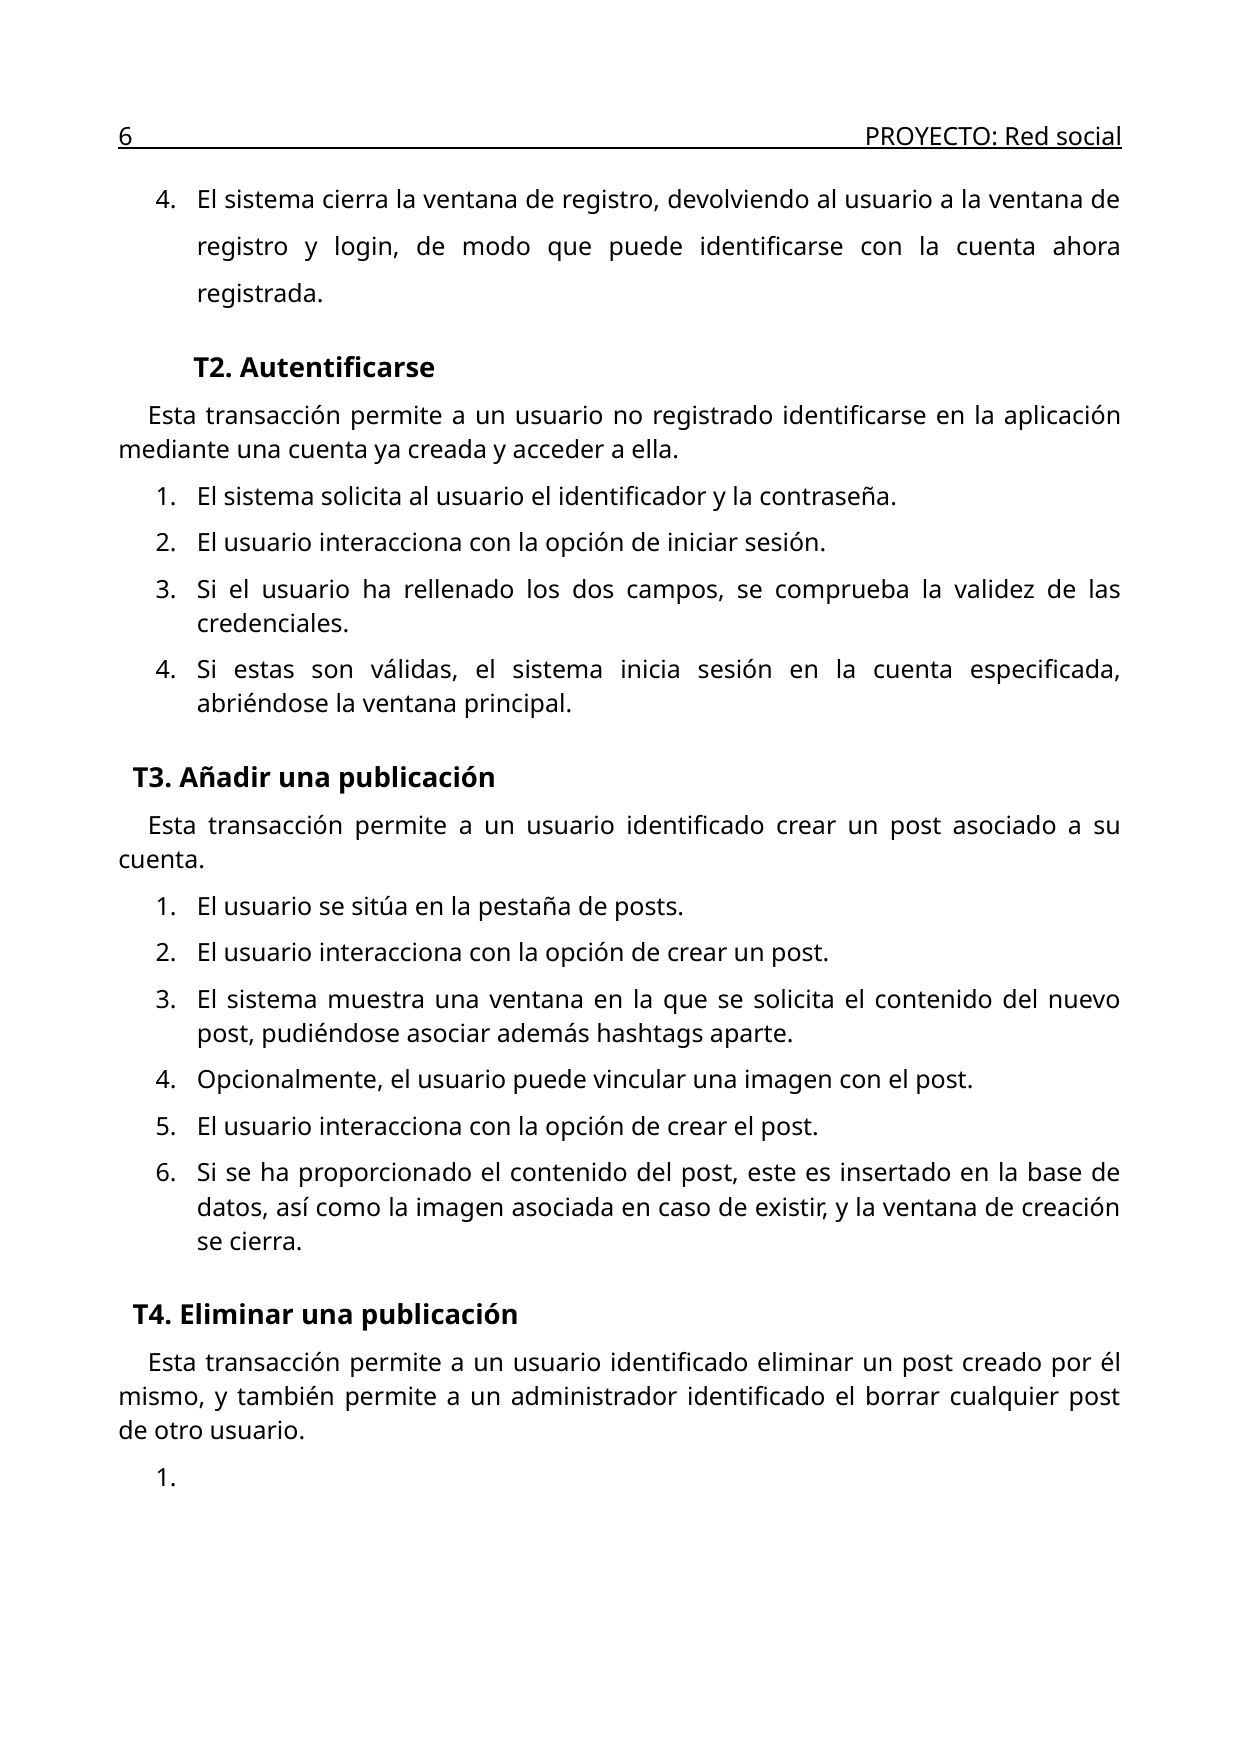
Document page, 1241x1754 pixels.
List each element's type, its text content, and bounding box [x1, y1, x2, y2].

list El usuario se sitúa en la pestaña de posts. [155, 888, 1122, 922]
subtitle T4. Eliminar una publicación [118, 1295, 1122, 1332]
list El usuario interacciona con la opción de crear un post. [155, 935, 1122, 969]
list El sistema cierra la ventana de registro, devolviendo al usuario a la ventana de registro y login, de modo que puede identificarse con la cuenta ahora registrada. [155, 182, 1122, 310]
subtitle T3. Añadir una publicación [118, 758, 1122, 795]
text Esta transacción permite a un usuario identificado eliminar un post creado por él mismo, y también permite a un administrador identificado el borrar cualquier post de otro usuario. [118, 1345, 1122, 1447]
list El sistema solicita al usuario el identificador y la contraseña. [155, 478, 1122, 512]
list Opcionalmente, el usuario puede vincular una imagen con el post. [155, 1062, 1122, 1096]
list Si se ha proporcionado el contenido del post, este es insertado en la base de datos, así como la imagen asociada en caso de existir, y la ventana de creación se cierra. [155, 1155, 1122, 1257]
text Esta transacción permite a un usuario identificado crear un post asociado a su cuenta. [118, 808, 1122, 876]
list El usuario interacciona con la opción de crear el post. [155, 1108, 1122, 1143]
text Esta transacción permite a un usuario no registrado identificarse en la aplicación mediante una cuenta ya creada y acceder a ella. [118, 398, 1122, 466]
list Si el usuario ha rellenado los dos campos, se comprueba la validez de las credenciales. [155, 571, 1122, 639]
list El sistema muestra una ventana en la que se solicita el contenido del nuevo post, pudiéndose asociar además hashtags aparte. [155, 981, 1122, 1049]
list El usuario interacciona con la opción de iniciar sesión. [155, 525, 1122, 559]
list Si estas son válidas, el sistema inicia sesión en la cuenta especificada, abriéndose la ventana principal. [155, 652, 1122, 720]
subtitle T2. Autentificarse [118, 348, 1122, 385]
